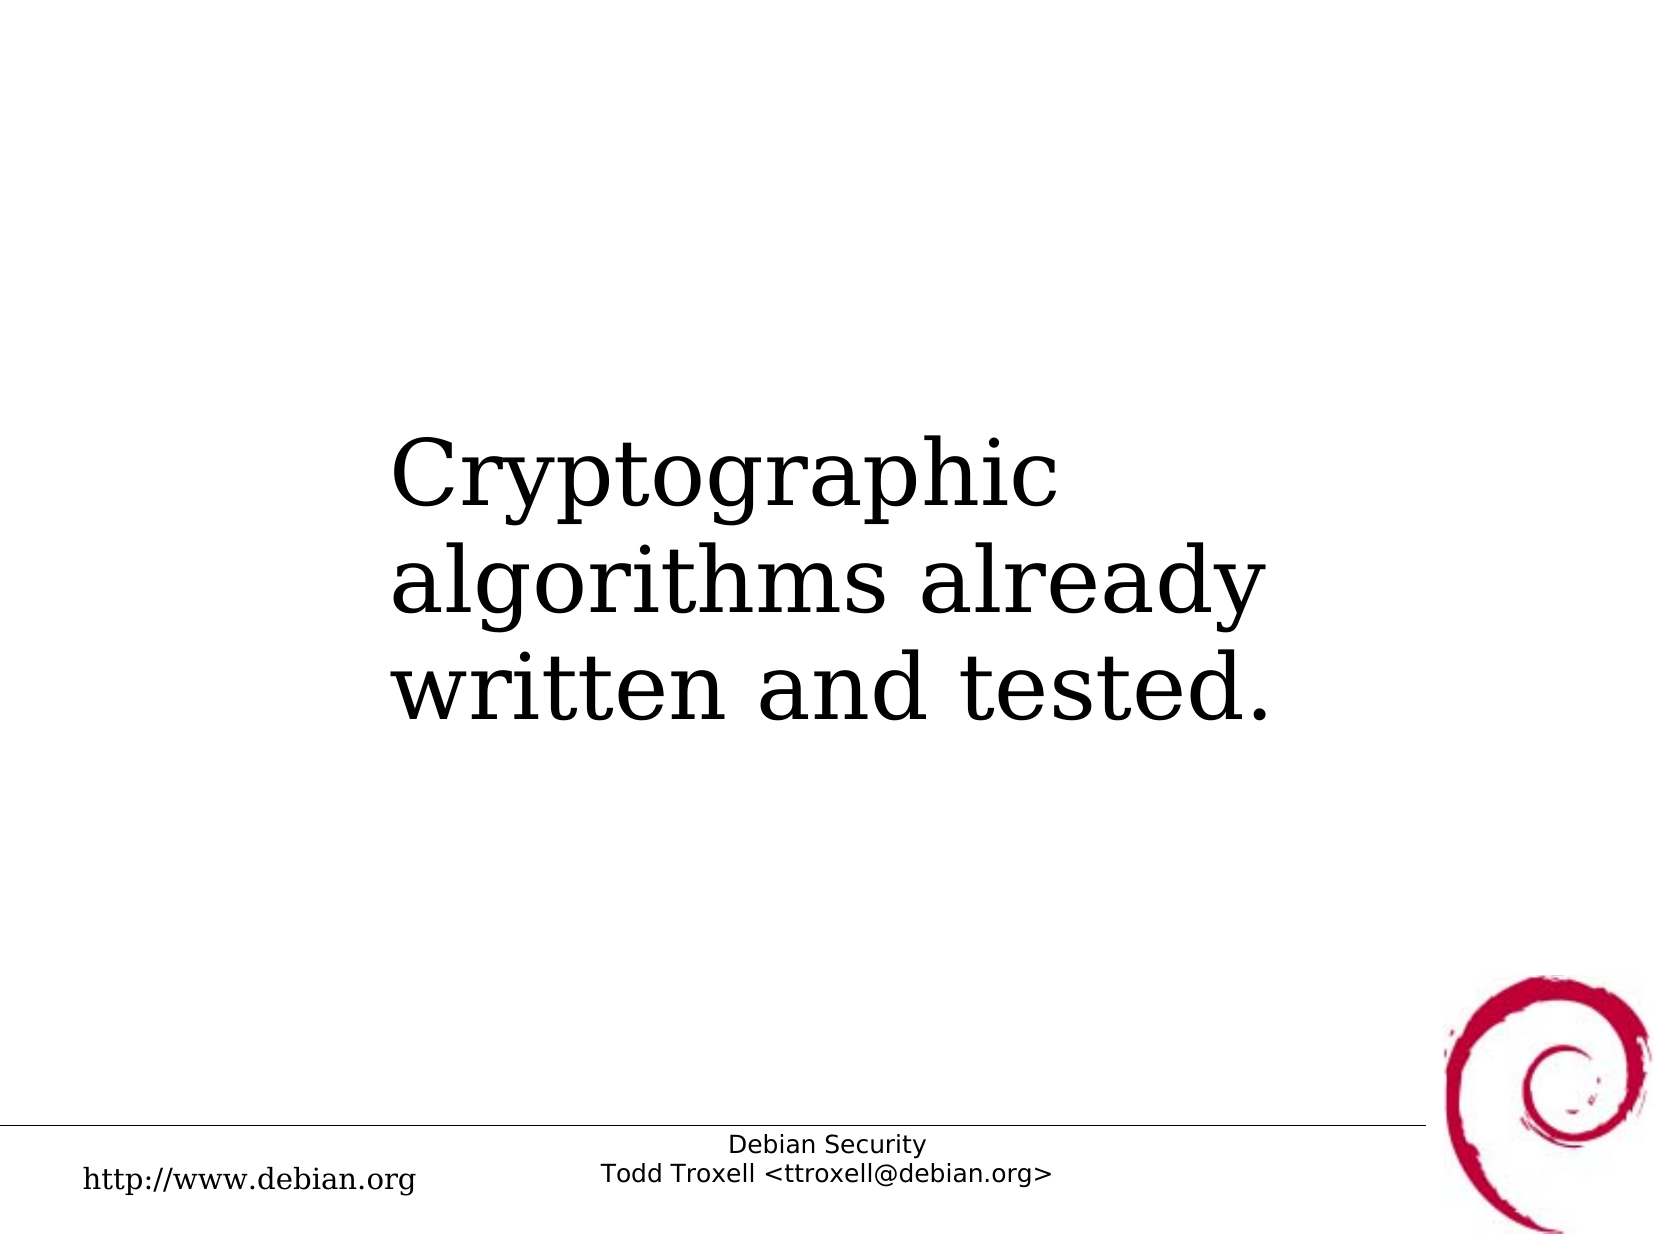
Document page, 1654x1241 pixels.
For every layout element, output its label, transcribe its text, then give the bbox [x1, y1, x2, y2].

text_box Cryptographic algorithms already written and tested. [375, 412, 1313, 976]
picture [1443, 975, 1654, 1234]
